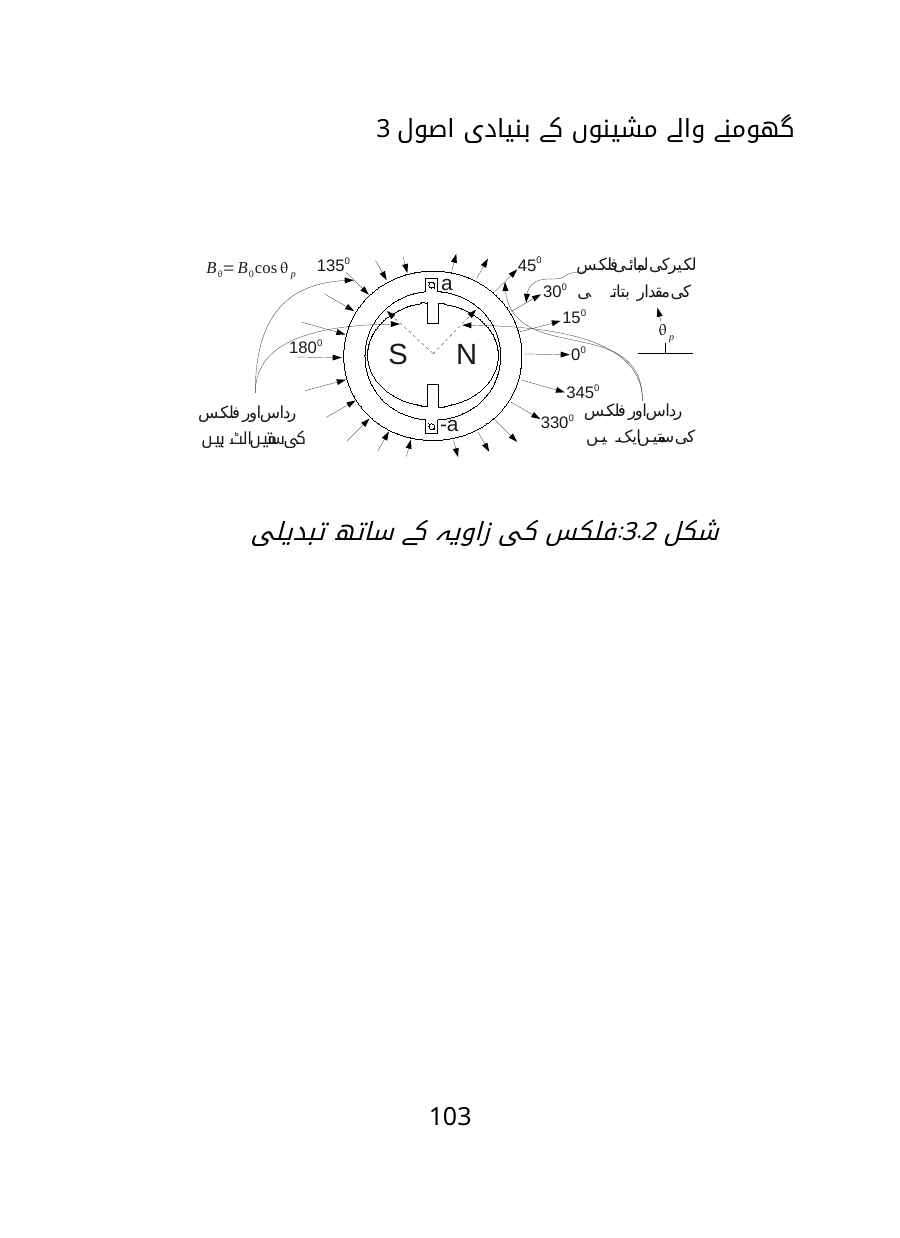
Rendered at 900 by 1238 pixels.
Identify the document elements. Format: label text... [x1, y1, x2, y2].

text شکل 3.2:فلکس کی زاویہ کے ساتھ تبدیلی [182, 195, 718, 556]
